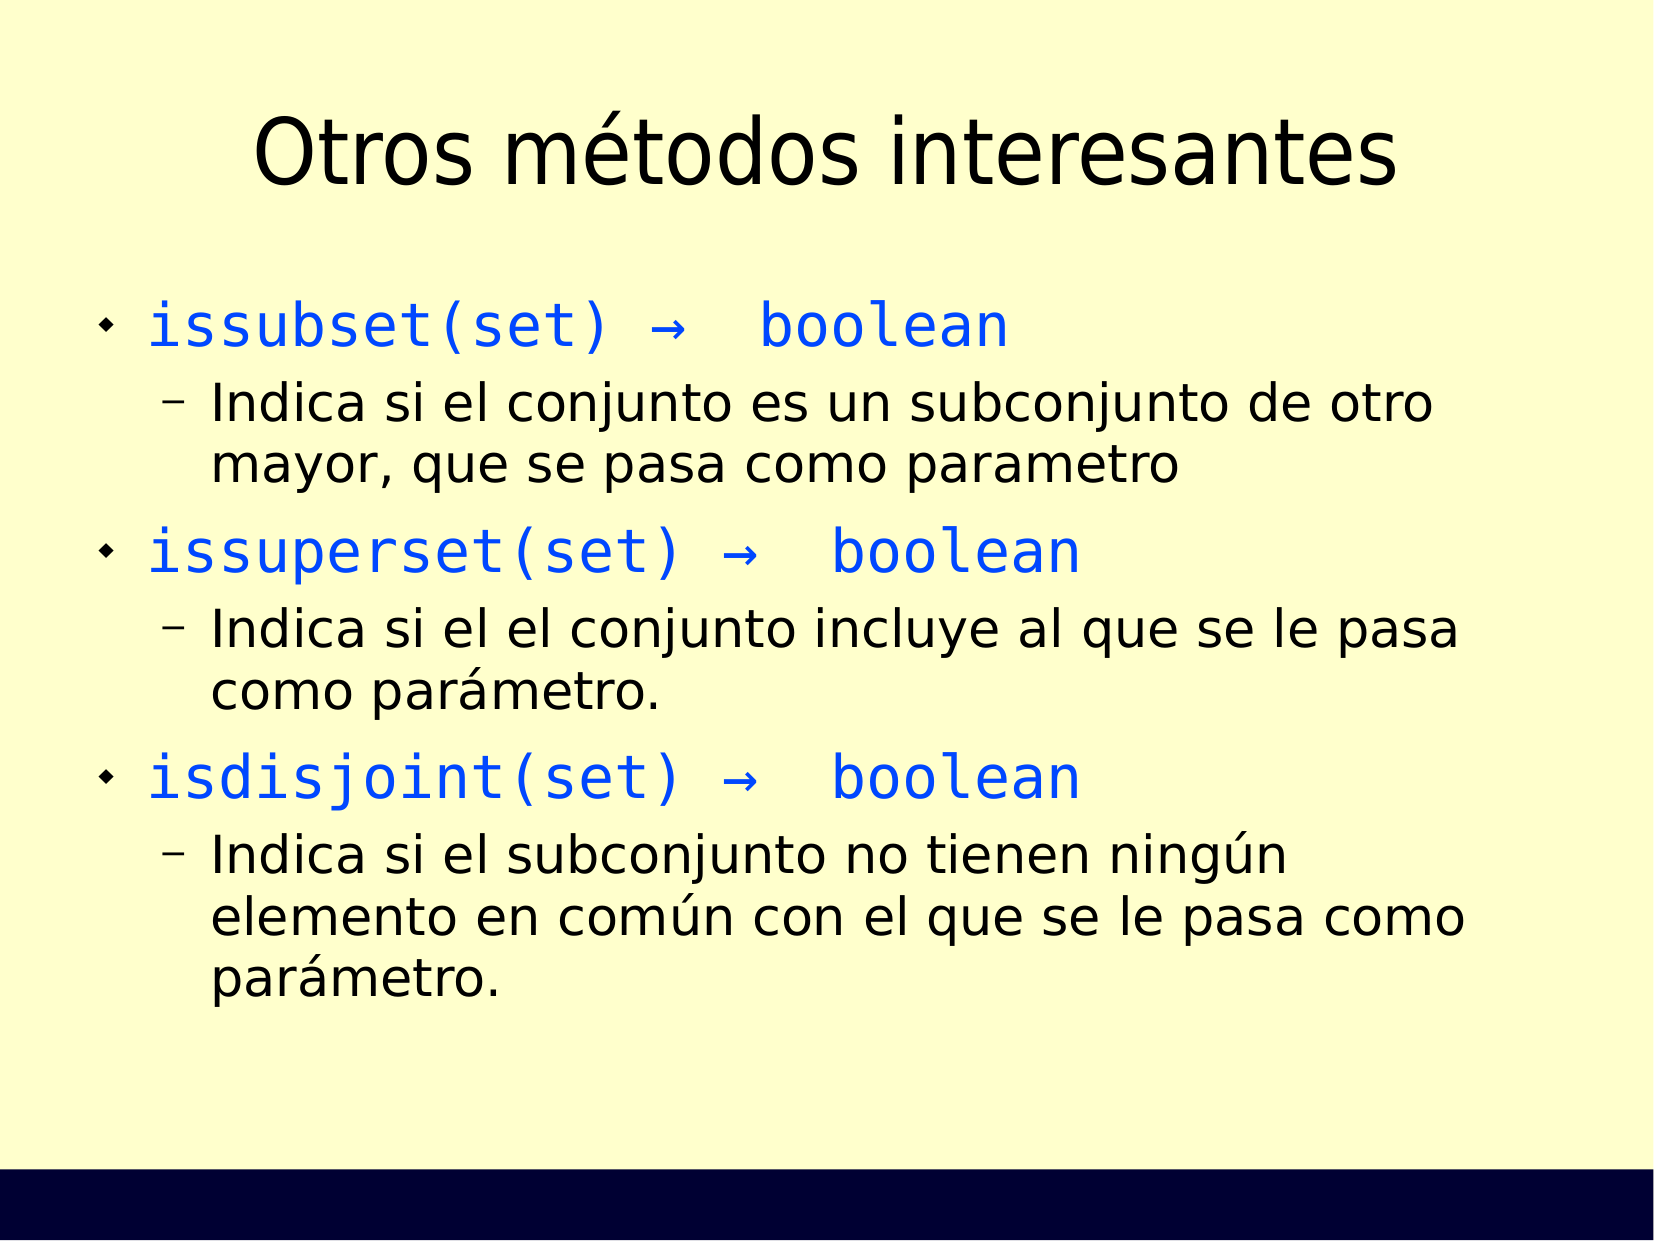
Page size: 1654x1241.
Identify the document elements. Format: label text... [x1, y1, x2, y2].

list issubset(set) → boolean Indica si el conjunto es un subconjunto de otro mayor, que se pasa como parametro issuperset(set) → boolean Indica si el el conjunto incluye al que se le pasa como parámetro. isdisjoint(set) → boolean Indica si el subconjunto no tienen ningún elemento en común con el que se le pasa como parámetro. [82, 290, 1538, 1010]
title Otros métodos interesantes [82, 49, 1571, 257]
